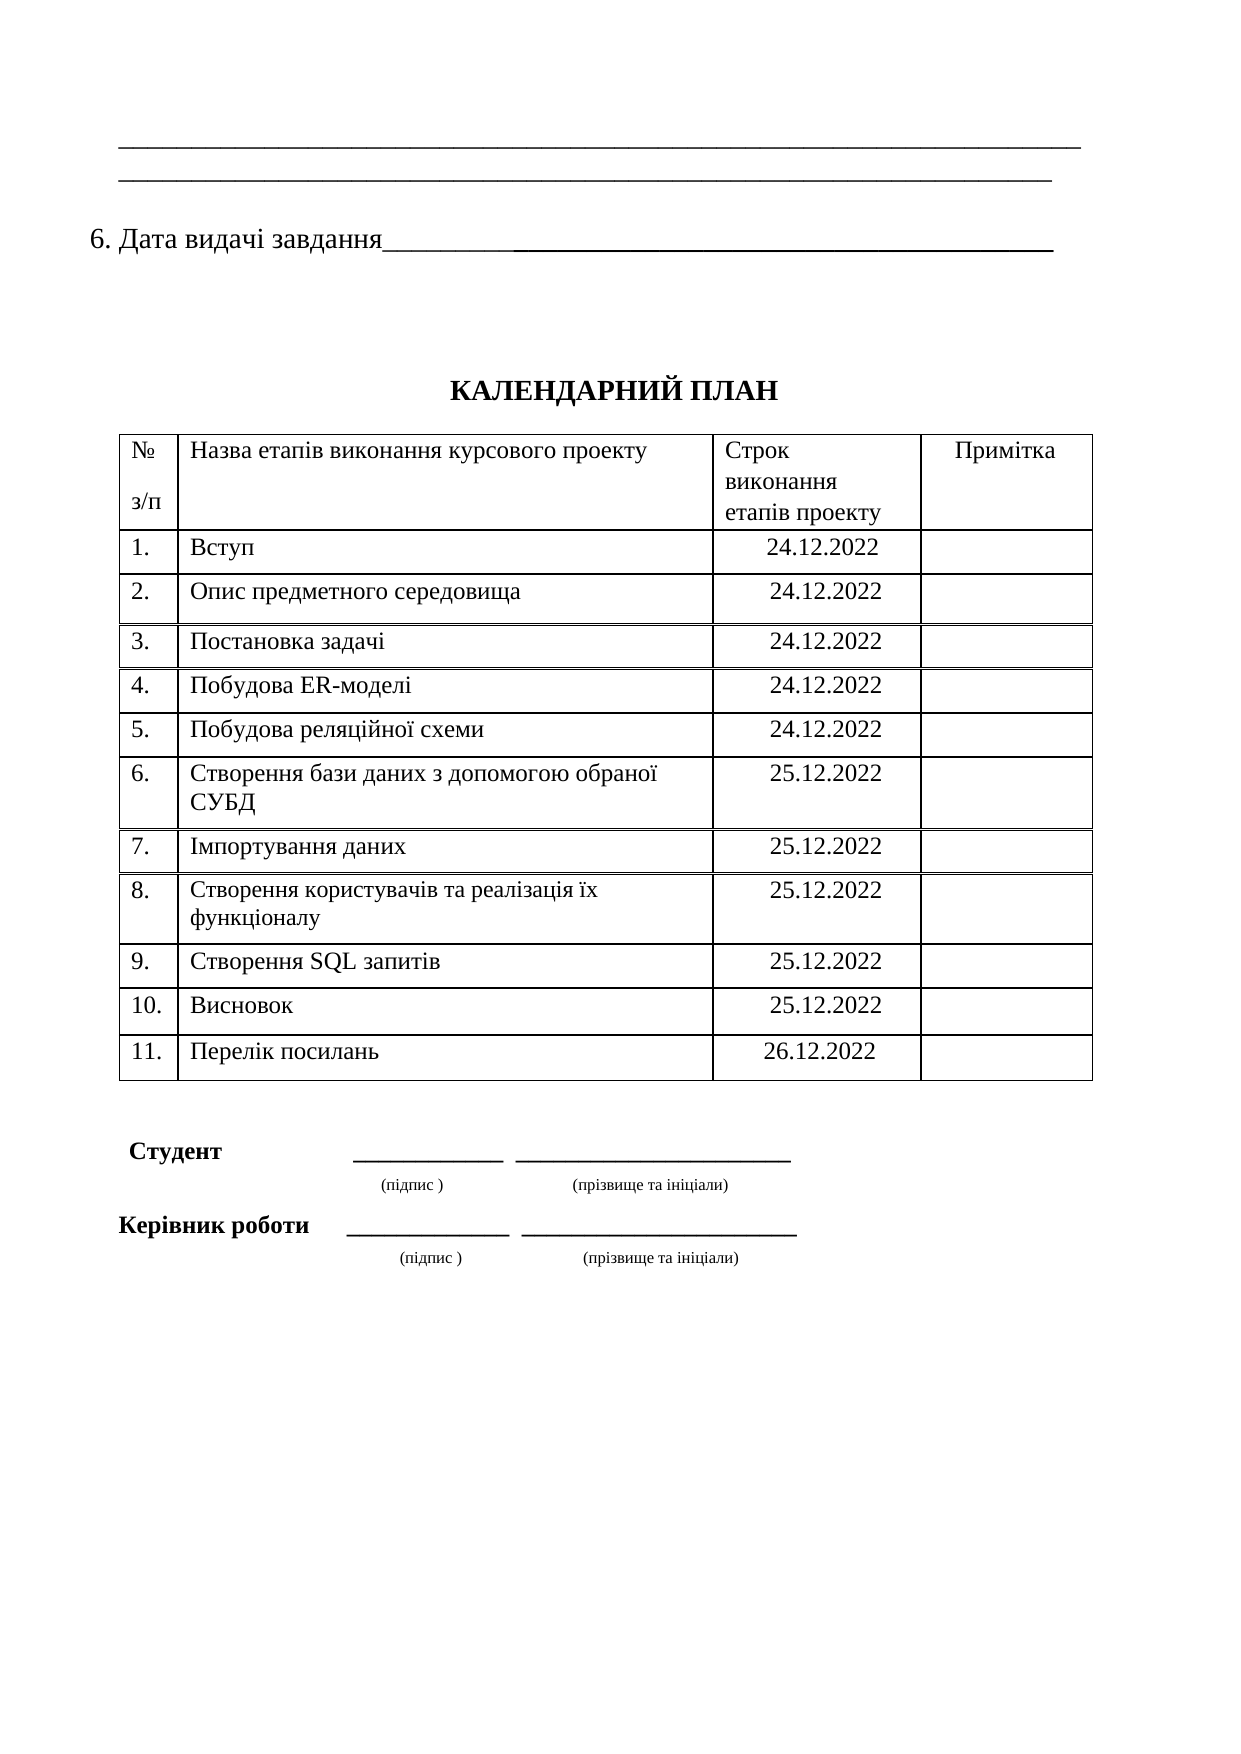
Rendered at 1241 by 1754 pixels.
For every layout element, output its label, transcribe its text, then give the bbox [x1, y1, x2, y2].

table_cell 8. [120, 875, 177, 943]
table_cell [922, 670, 1092, 712]
table_cell [922, 875, 1092, 943]
table_cell 25.12.2022 [714, 945, 920, 987]
table_header № з/п [120, 435, 177, 529]
text Керівник роботи _____________ ______________________ [118, 1210, 1123, 1238]
table_cell [922, 831, 1092, 872]
table_cell Імпортування даних [179, 831, 712, 872]
table_header Назва етапів виконання курсового проекту [179, 435, 712, 529]
table_cell 9. [120, 945, 177, 987]
list Дата видачі завдання______________________________________________ [89, 221, 1117, 255]
text (підпис ) (прізвище та ініціали) [118, 1240, 1123, 1269]
table_cell Перелік посилань [179, 1036, 712, 1080]
table_cell [922, 945, 1092, 987]
table_cell [922, 575, 1092, 623]
text (підпис ) (прізвище та ініціали) [118, 1167, 1123, 1196]
table_cell 24.12.2022 [714, 670, 920, 712]
table_cell 24.12.2022 [714, 575, 920, 623]
table_header Строк виконання етапів проекту [714, 435, 920, 529]
table_cell 26.12.2022 [714, 1036, 920, 1080]
table_cell [922, 531, 1092, 573]
table_cell 2. [120, 575, 177, 623]
text КАЛЕНДАРНИЙ ПЛАН [119, 373, 1117, 407]
table_cell [922, 758, 1092, 828]
table_cell 25.12.2022 [714, 875, 920, 943]
table_cell Опис предметного середовища [179, 575, 712, 623]
table_cell Створення бази даних з допомогою обраної СУБД [179, 758, 712, 828]
table_cell [922, 1036, 1092, 1080]
table_cell 11. [120, 1036, 177, 1080]
table_cell 25.12.2022 [714, 831, 920, 872]
table_header Примітка [922, 435, 1092, 529]
table_cell Висновок [179, 989, 712, 1034]
table_cell [922, 714, 1092, 756]
table_cell 5. [120, 714, 177, 756]
table_cell Створення користувачів та реалізація їх функціоналу [179, 875, 712, 943]
table_cell Постановка задачі [179, 626, 712, 667]
table_cell Побудова реляційної схеми [179, 714, 712, 756]
table_cell Побудова ER-моделі [179, 670, 712, 712]
table_cell Вступ [179, 531, 712, 573]
table_cell 24.12.2022 [714, 626, 920, 667]
table_cell 10. [120, 989, 177, 1034]
table_cell 24.12.2022 [714, 531, 920, 573]
text Студент ____________ ______________________ [118, 1136, 1123, 1165]
table_cell [922, 626, 1092, 667]
table_cell 4. [120, 670, 177, 712]
table_cell 1. [120, 531, 177, 573]
table_cell [922, 989, 1092, 1034]
text __________________________________________________________________ ________________________________________________________________ [118, 118, 1123, 185]
table_cell 3. [120, 626, 177, 667]
table_cell 7. [120, 831, 177, 872]
table_cell 25.12.2022 [714, 989, 920, 1034]
table_cell 25.12.2022 [714, 758, 920, 828]
table_cell 24.12.2022 [714, 714, 920, 756]
table_cell 6. [120, 758, 177, 828]
table_cell Створення SQL запитів [179, 945, 712, 987]
